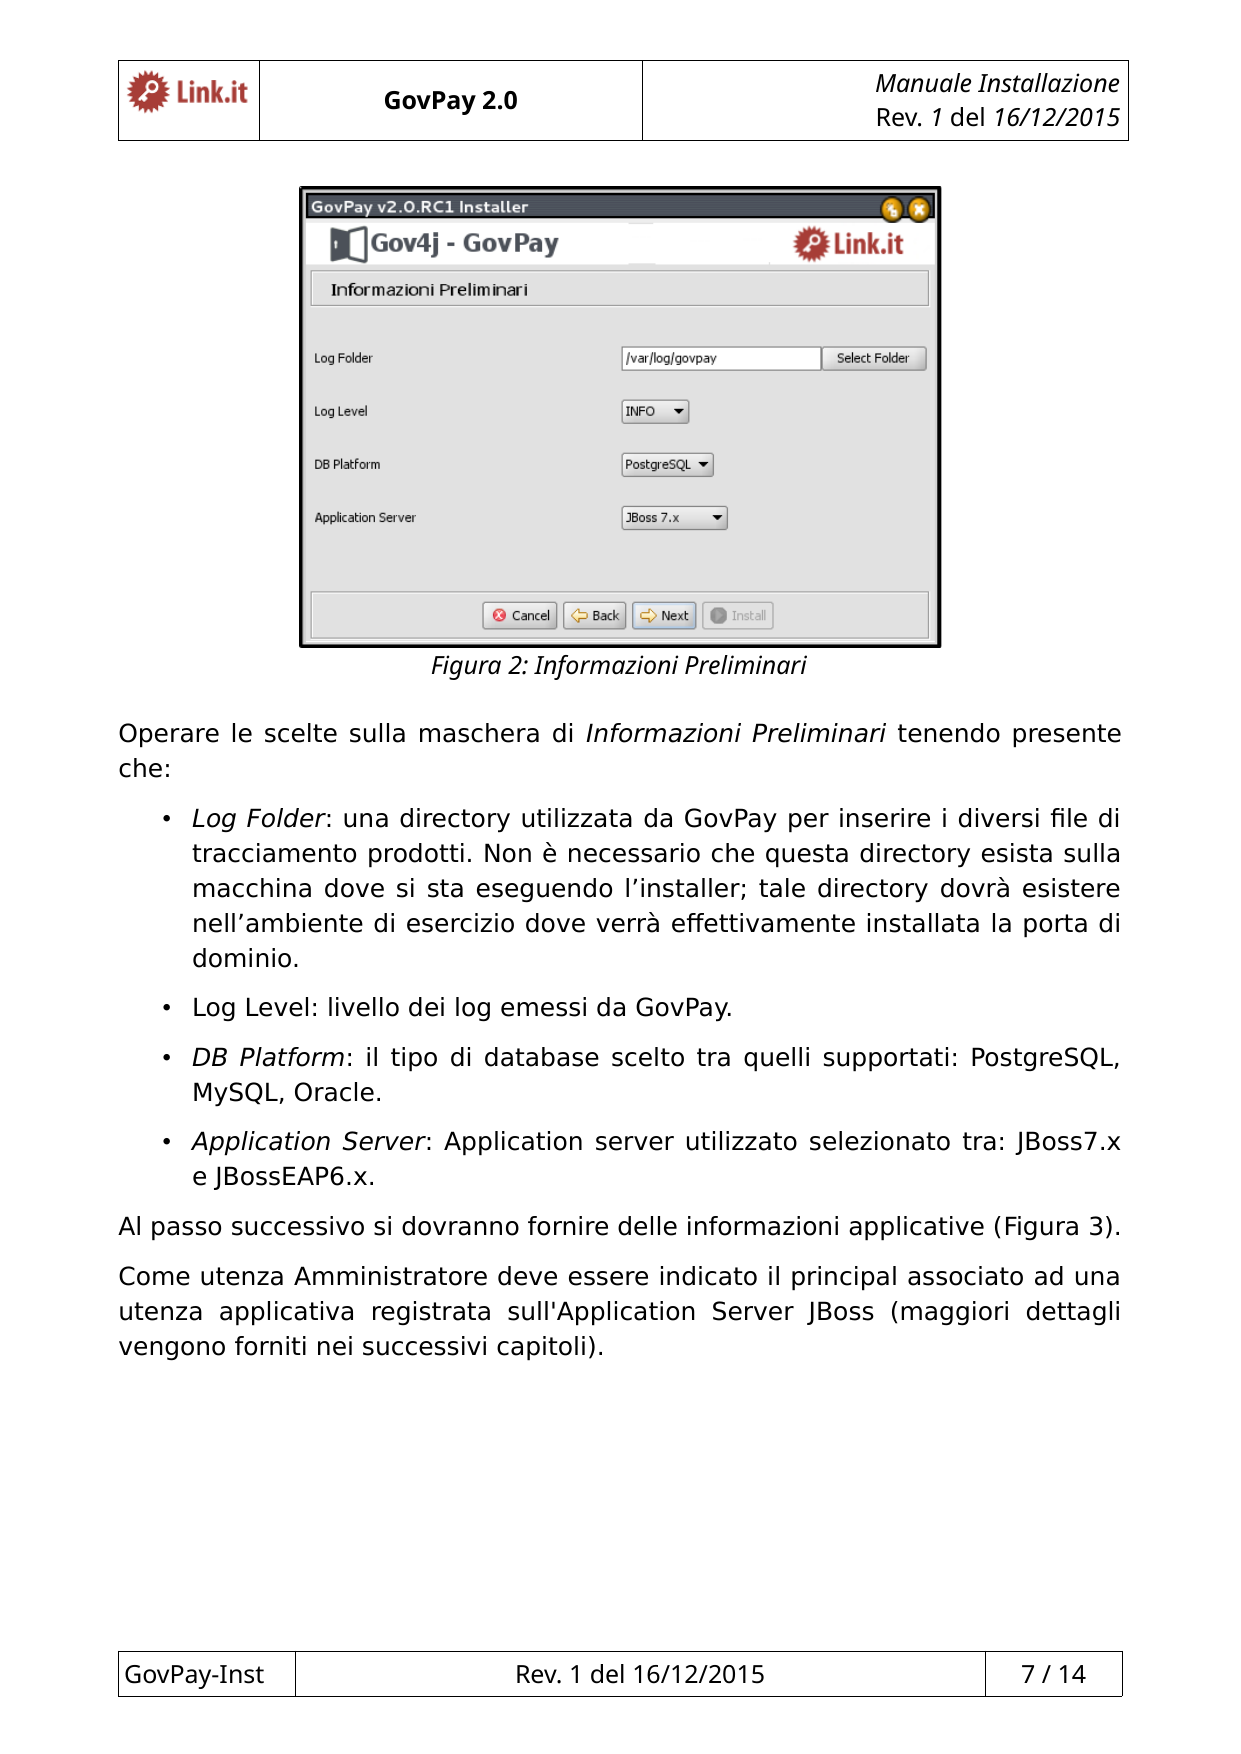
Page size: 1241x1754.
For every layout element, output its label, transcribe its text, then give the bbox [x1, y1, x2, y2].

list Log Folder: una directory utilizzata da GovPay per inserire i diversi file di tracciamento prodotti. Non è necessario che questa directory esista sulla macchina dove si sta eseguendo l’installer; tale directory dovrà esistere nell’ambiente di esercizio dove verrà effettivamente installata la porta di dominio. [162, 804, 1122, 973]
picture [123, 65, 254, 119]
list Application Server: Application server utilizzato selezionato tra: JBoss7.x e JBossEAP6.x. [162, 1127, 1122, 1192]
list Al passo successivo si dovranno fornire delle informazioni applicative (Figura 3). [89, 1212, 1122, 1241]
list Come utenza Amministratore deve essere indicato il principal associato ad una utenza applicativa registrata sull'Application Server JBoss (maggiori dettagli vengono forniti nei successivi capitoli). [89, 1262, 1122, 1361]
picture [299, 186, 942, 648]
text Operare le scelte sulla maschera di Informazioni Preliminari tenendo presente che: [118, 719, 1122, 783]
list Log Level: livello dei log emessi da GovPay. [162, 993, 1122, 1022]
text Figura 2: Informazioni Preliminari [299, 648, 941, 682]
list DB Platform: il tipo di database scelto tra quelli supportati: PostgreSQL, MySQL, Oracle. [162, 1043, 1122, 1107]
